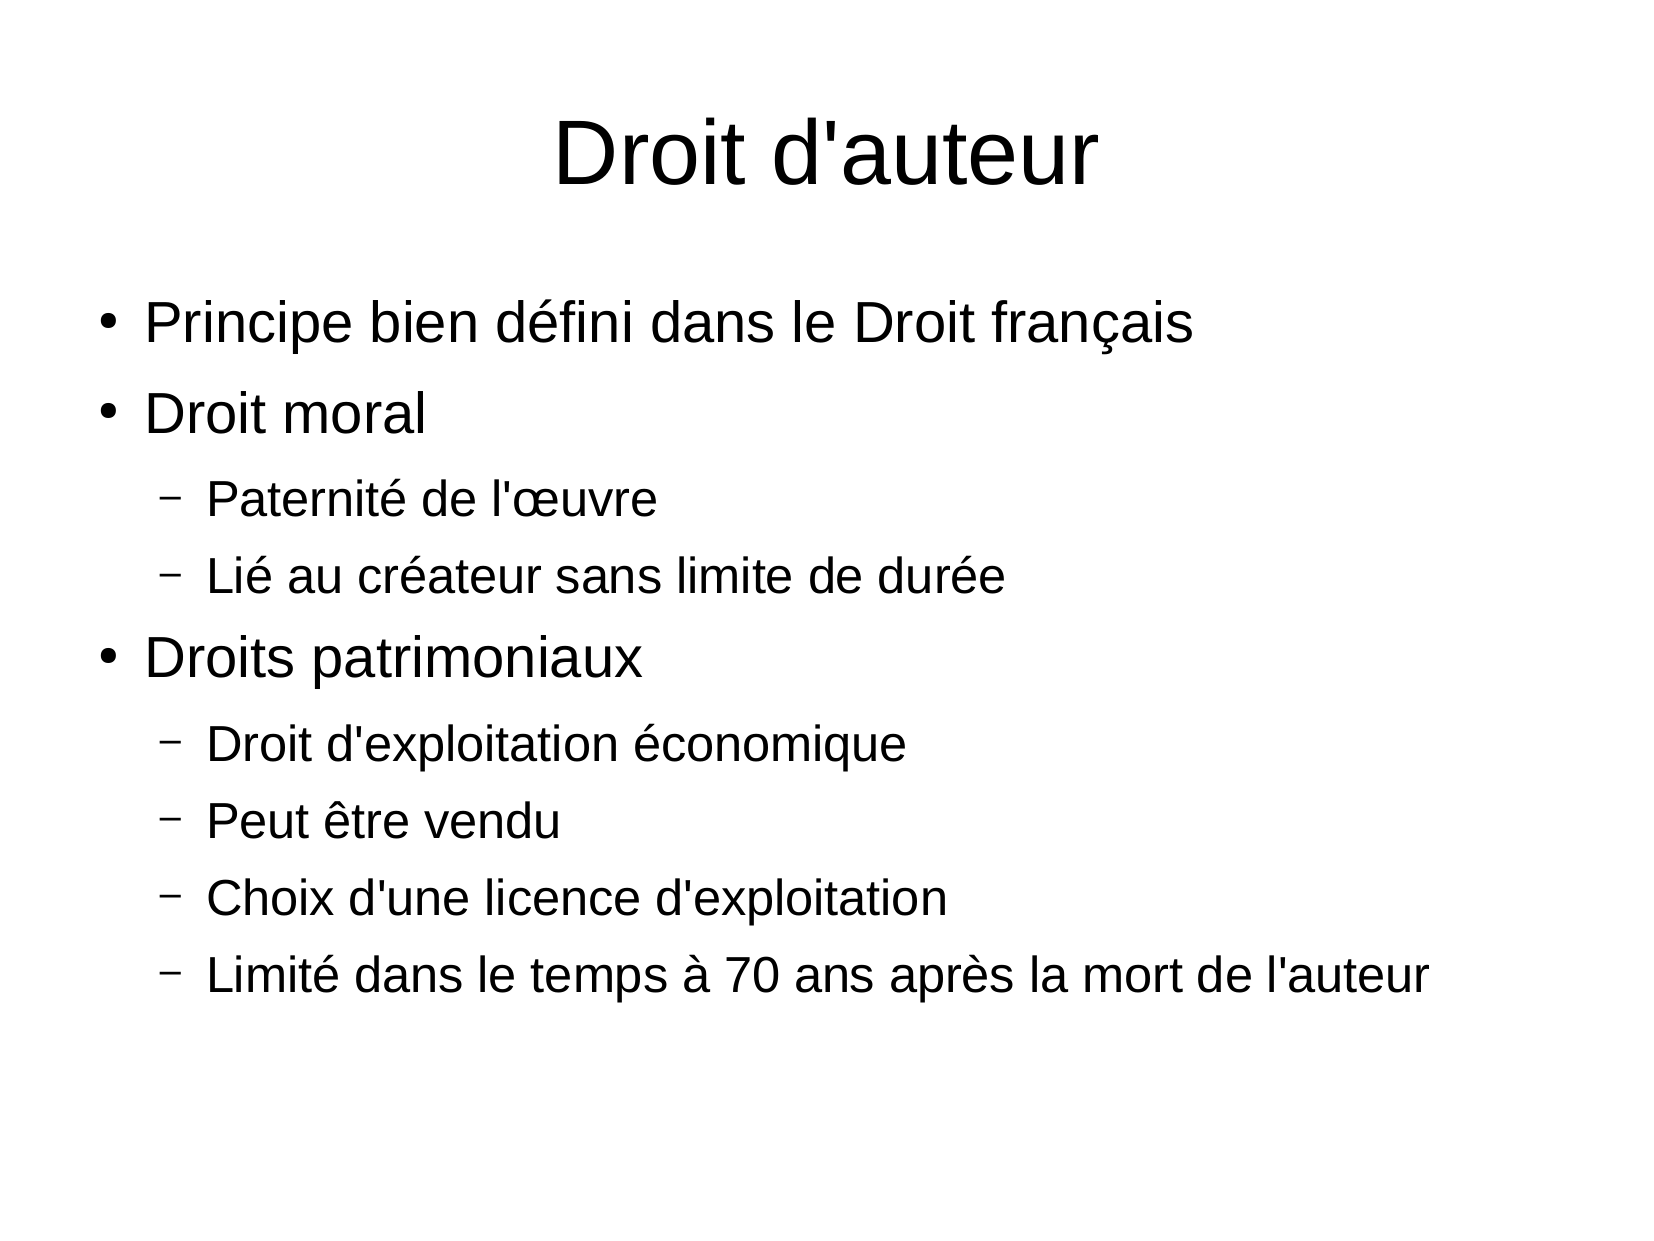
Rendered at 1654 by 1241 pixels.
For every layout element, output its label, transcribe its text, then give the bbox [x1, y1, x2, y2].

list Principe bien défini dans le Droit français Droit moral Paternité de l'œuvre Lié au créateur sans limite de durée Droits patrimoniaux Droit d'exploitation économique Peut être vendu Choix d'une licence d'exploitation Limité dans le temps à 70 ans après la mort de l'auteur [82, 290, 1571, 1010]
title Droit d'auteur [82, 49, 1571, 257]
